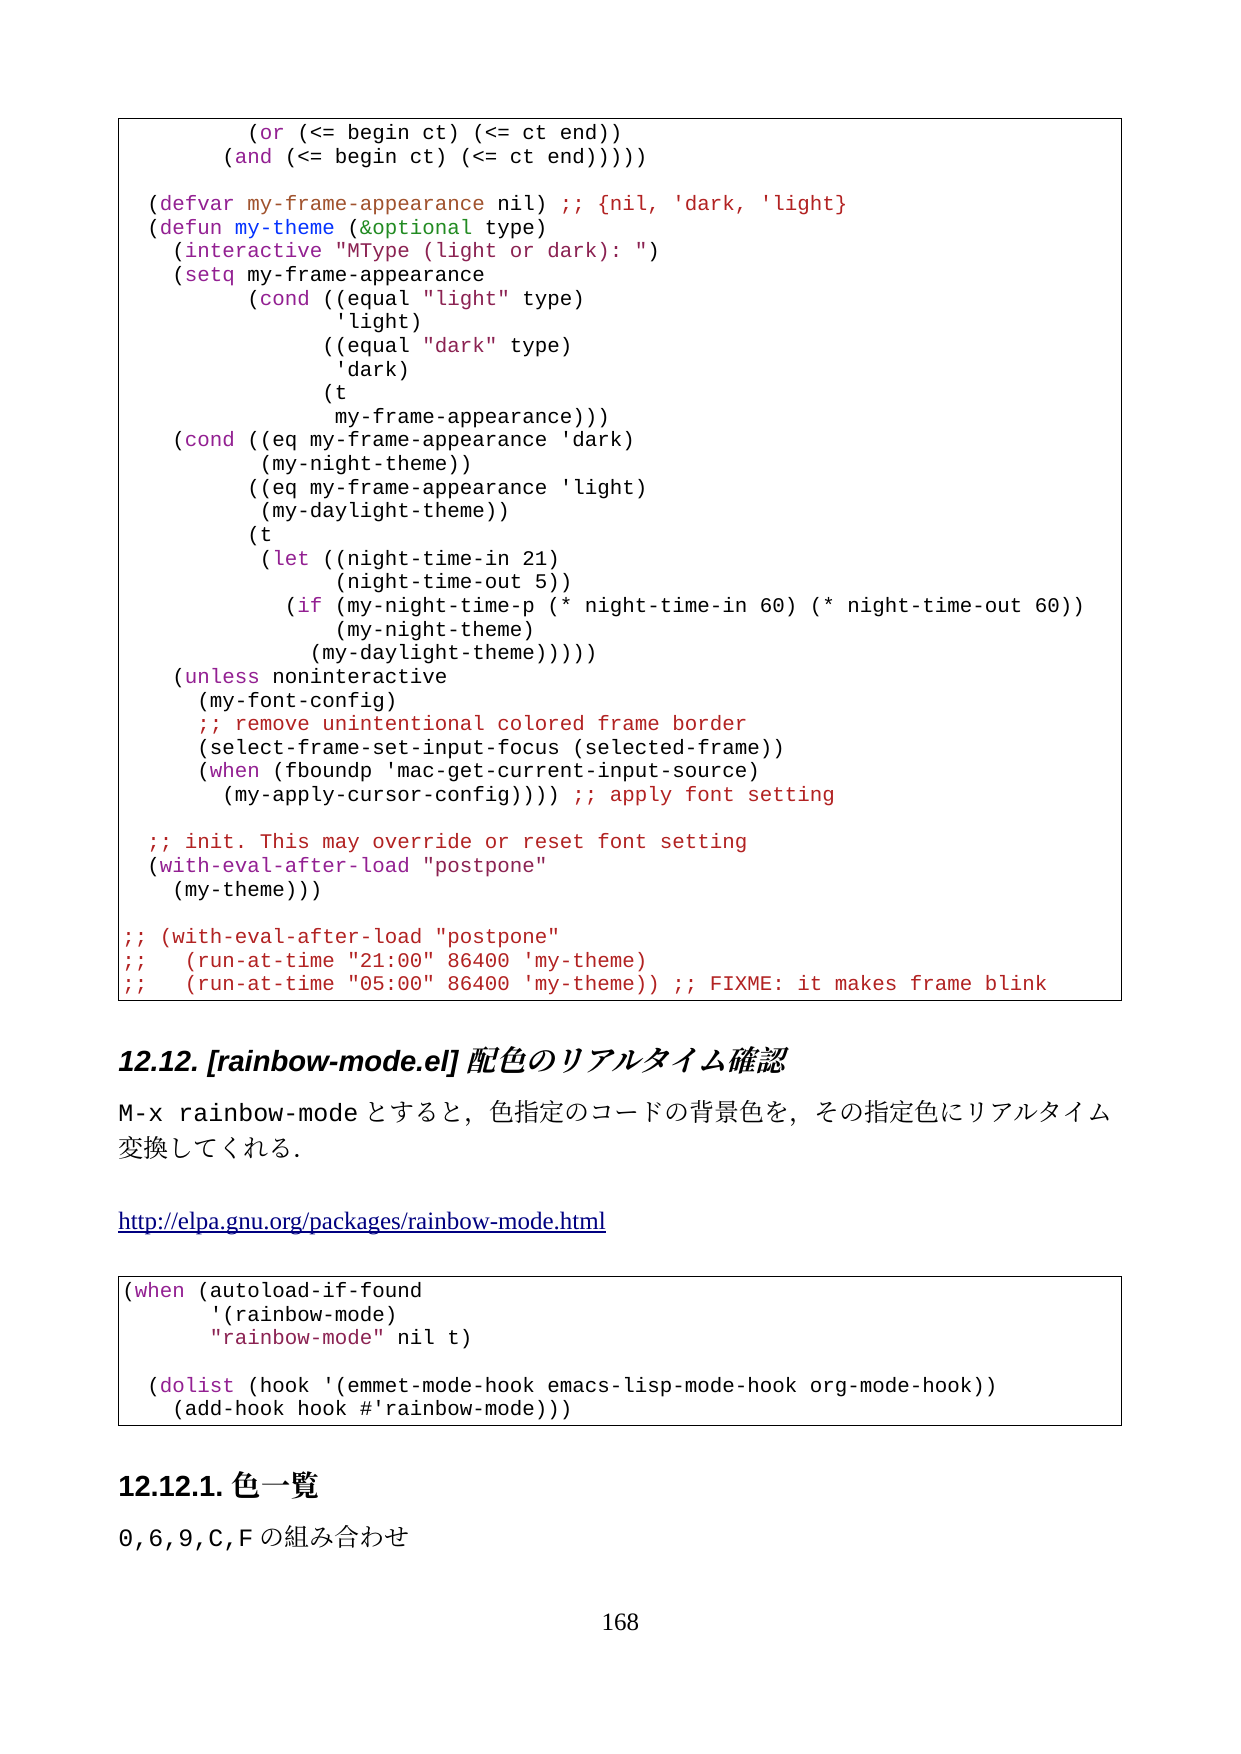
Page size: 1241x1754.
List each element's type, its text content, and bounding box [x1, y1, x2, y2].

text 'light) [119, 307, 1121, 331]
text 0,6,9,C,F の組み合わせ [118, 1518, 1122, 1554]
text (add-hook hook #'rainbow-mode))) [119, 1394, 1121, 1425]
text ;; (run-at-time "21:00" 86400 'my-theme) [119, 946, 1121, 969]
text (my-night-theme)) [119, 449, 1121, 473]
text (when (fboundp 'mac-get-current-input-source) [119, 757, 1121, 780]
text (let ((night-time-in 21) [119, 544, 1121, 567]
text ;; (run-at-time "05:00" 86400 'my-theme)) ;; FIXME: it makes frame blink [119, 969, 1121, 1000]
text (my-daylight-theme))))) [119, 638, 1121, 662]
text (interactive "MType (light or dark): ") [119, 236, 1121, 260]
text (when (autoload-if-found [119, 1277, 1121, 1300]
text (cond ((eq my-frame-appearance 'dark) [119, 426, 1121, 449]
text (my-theme))) [119, 875, 1121, 898]
text (my-daylight-theme)) [119, 496, 1121, 520]
text (cond ((equal "light" type) [119, 284, 1121, 307]
text (dolist (hook '(emmet-mode-hook emacs-lisp-mode-hook org-mode-hook)) [119, 1371, 1121, 1394]
text (t [119, 520, 1121, 544]
text ;; (with-eval-after-load "postpone" [119, 922, 1121, 946]
text ;; remove unintentional colored frame border [119, 709, 1121, 733]
subtitle 色一覧 [118, 1463, 1122, 1505]
text (t [119, 378, 1121, 402]
text (with-eval-after-load "postpone" [119, 851, 1121, 875]
text my-frame-appearance))) [119, 402, 1121, 426]
text (my-apply-cursor-config)))) ;; apply font setting [119, 780, 1121, 804]
text http://elpa.gnu.org/packages/rainbow-mode.html [118, 1206, 1122, 1264]
text (select-frame-set-input-focus (selected-frame)) [119, 733, 1121, 757]
text ;; init. This may override or reset font setting [119, 827, 1121, 851]
text (if (my-night-time-p (* night-time-in 60) (* night-time-out 60)) [119, 591, 1121, 615]
text M-x rainbow-mode とすると，色指定のコードの背景色を，その指定色にリアルタイム変換してくれる． [118, 1093, 1122, 1194]
text 'dark) [119, 354, 1121, 378]
text (setq my-frame-appearance [119, 260, 1121, 284]
text "rainbow-mode" nil t) [119, 1323, 1121, 1347]
text (defun my-theme (&optional type) [119, 213, 1121, 236]
text (my-night-theme) [119, 615, 1121, 638]
text ((eq my-frame-appearance 'light) [119, 473, 1121, 496]
text (my-font-config) [119, 686, 1121, 709]
text (or (<= begin ct) (<= ct end)) [119, 119, 1121, 142]
text (unless noninteractive [119, 662, 1121, 686]
subtitle [rainbow-mode.el] 配色のリアルタイム確認 [118, 1038, 1122, 1080]
text (and (<= begin ct) (<= ct end))))) [119, 142, 1121, 165]
text (night-time-out 5)) [119, 567, 1121, 591]
text '(rainbow-mode) [119, 1300, 1121, 1323]
text (defvar my-frame-appearance nil) ;; {nil, 'dark, 'light} [119, 189, 1121, 213]
text ((equal "dark" type) [119, 331, 1121, 354]
